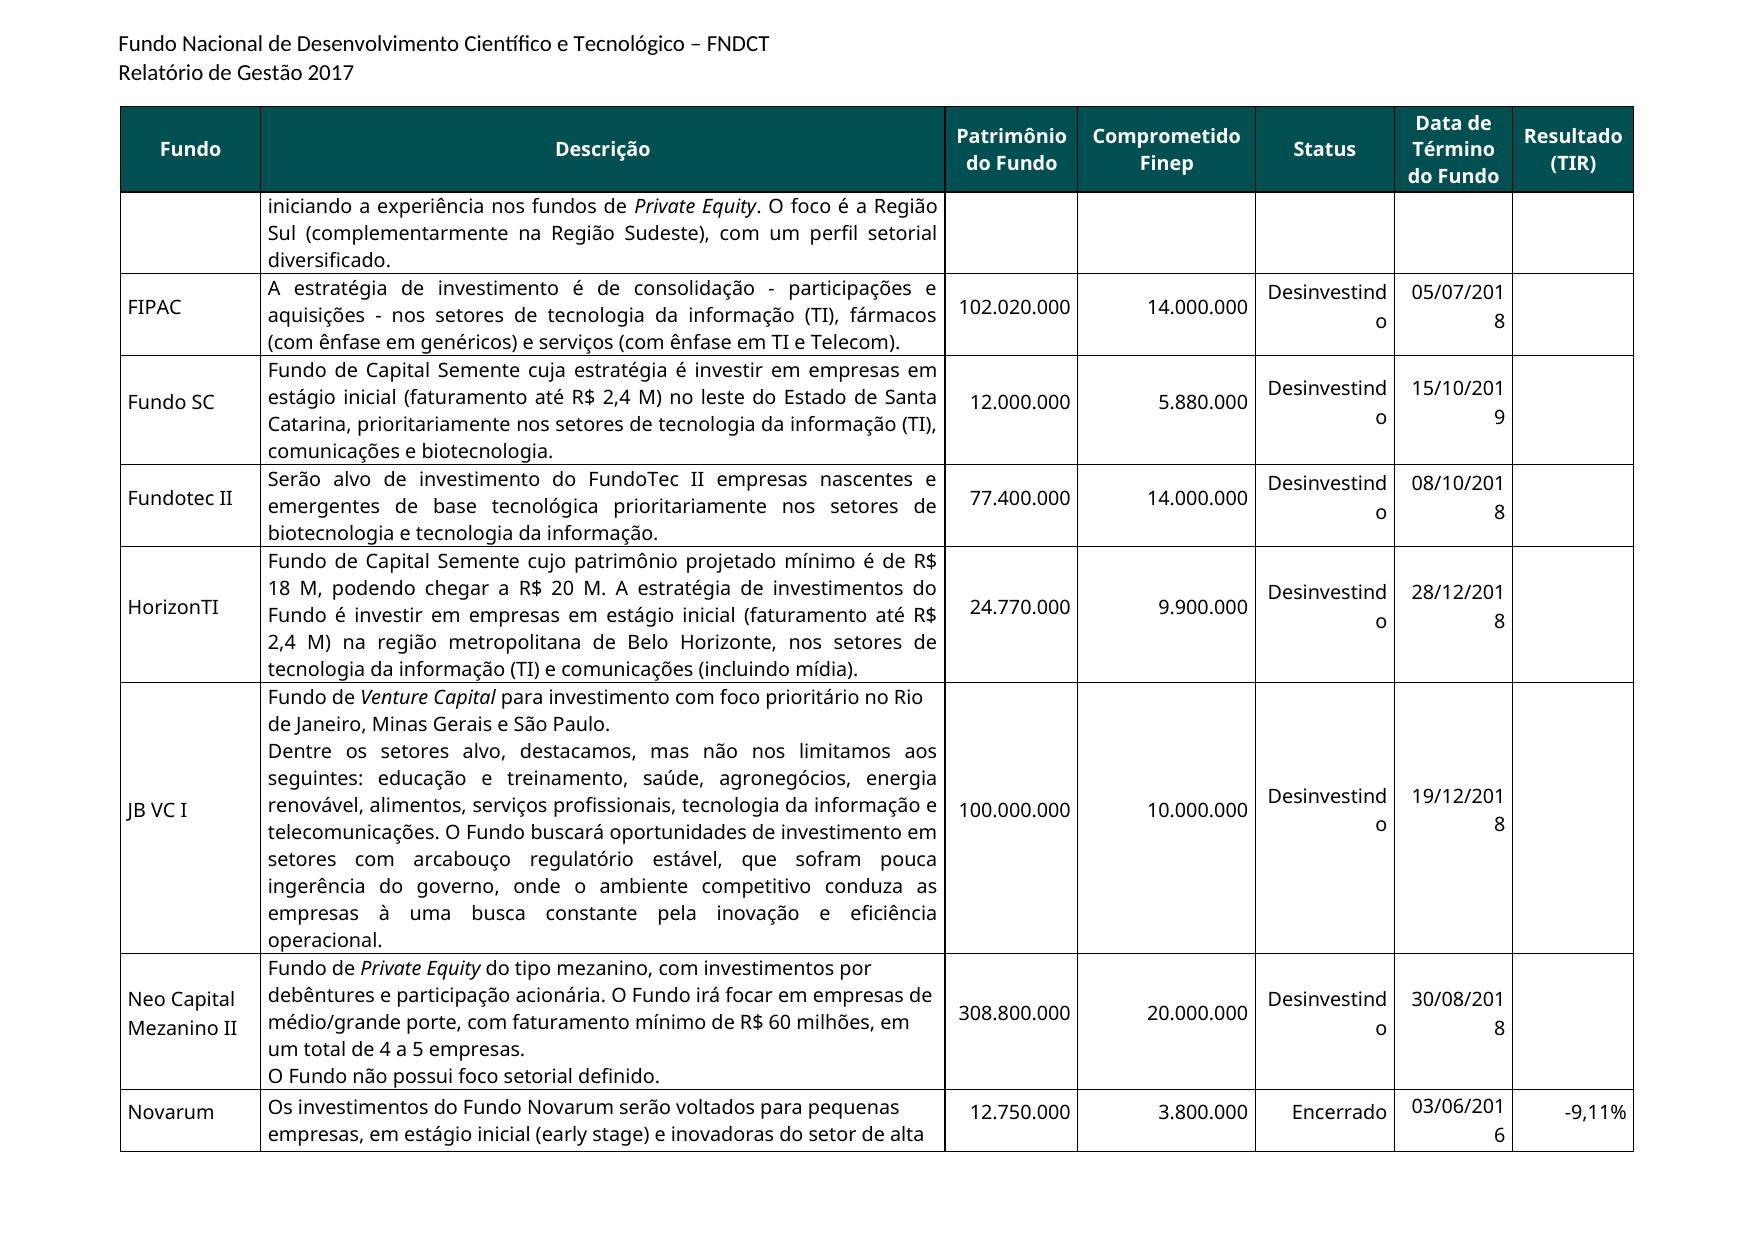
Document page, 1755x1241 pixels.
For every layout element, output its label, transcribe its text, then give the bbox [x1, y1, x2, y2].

table_cell [121, 193, 260, 273]
table_header Patrimônio do Fundo [946, 107, 1077, 191]
table_cell [1513, 356, 1633, 464]
table_cell 9.900.000 [1078, 547, 1255, 682]
table_cell [1513, 683, 1633, 953]
table_cell Neo Capital Mezanino II [121, 954, 260, 1089]
table_cell 15/10/2019 [1395, 356, 1512, 464]
table_cell Fundo de Capital Semente cujo patrimônio projetado mínimo é de R$ 18 M, podendo chegar a R$ 20 M. A estratégia de investimentos do Fundo é investir em empresas em estágio inicial (faturamento até R$ 2,4 M) na região metropolitana de Belo Horizonte, nos setores de tecnologia da informação (TI) e comunicações (incluindo mídia). [261, 547, 944, 682]
table_cell [946, 193, 1077, 273]
table_cell [1256, 193, 1394, 273]
table_cell 08/10/2018 [1395, 465, 1512, 546]
table_cell A estratégia de investimento é de consolidação - participações e aquisições - nos setores de tecnologia da informação (TI), fármacos (com ênfase em genéricos) e serviços (com ênfase em TI e Telecom). [261, 274, 944, 355]
table_cell 24.770.000 [946, 547, 1077, 682]
table_cell 100.000.000 [946, 683, 1077, 953]
table_cell 5.880.000 [1078, 356, 1255, 464]
table_cell 28/12/2018 [1395, 547, 1512, 682]
table_cell 77.400.000 [946, 465, 1077, 546]
table_cell [1078, 193, 1255, 273]
table_cell 05/07/2018 [1395, 274, 1512, 355]
table_cell FIPAC [121, 274, 260, 355]
table_cell 308.800.000 [946, 954, 1077, 1089]
table_cell Desinvestindo [1256, 954, 1394, 1089]
table_cell HorizonTI [121, 547, 260, 682]
table_cell Desinvestindo [1256, 465, 1394, 546]
table_cell Fundotec II [121, 465, 260, 546]
table_cell Encerrado [1256, 1090, 1394, 1151]
table_cell 19/12/2018 [1395, 683, 1512, 953]
table_cell 30/08/2018 [1395, 954, 1512, 1089]
table_cell 12.000.000 [946, 356, 1077, 464]
table_header Status [1256, 107, 1394, 191]
table_cell iniciando a experiência nos fundos de Private Equity. O foco é a Região Sul (complementarmente na Região Sudeste), com um perfil setorial diversificado. [261, 193, 944, 273]
table_cell 03/06/2016 [1395, 1090, 1512, 1151]
table_cell 3.800.000 [1078, 1090, 1255, 1151]
table_cell Os investimentos do Fundo Novarum serão voltados para pequenas empresas, em estágio inicial (early stage) e inovadoras do setor de alta [261, 1090, 944, 1151]
table_cell -9,11% [1513, 1090, 1633, 1151]
table_cell 12.750.000 [946, 1090, 1077, 1151]
table_cell [1513, 465, 1633, 546]
table_cell 20.000.000 [1078, 954, 1255, 1089]
table_cell Desinvestindo [1256, 274, 1394, 355]
table_cell Fundo de Private Equity do tipo mezanino, com investimentos por debêntures e participação acionária. O Fundo irá focar em empresas de médio/grande porte, com faturamento mínimo de R$ 60 milhões, em um total de 4 a 5 empresas. O Fundo não possui foco setorial definido. [261, 954, 944, 1089]
table_cell [1513, 547, 1633, 682]
table_header Data de Término do Fundo [1395, 107, 1512, 191]
table_cell Fundo de Venture Capital para investimento com foco prioritário no Rio de Janeiro, Minas Gerais e São Paulo. Dentre os setores alvo, destacamos, mas não nos limitamos aos seguintes: educação e treinamento, saúde, agronegócios, energia renovável, alimentos, serviços profissionais, tecnologia da informação e telecomunicações. O Fundo buscará oportunidades de investimento em setores com arcabouço regulatório estável, que sofram pouca ingerência do governo, onde o ambiente competitivo conduza as empresas à uma busca constante pela inovação e eficiência operacional. [261, 683, 944, 953]
table_cell Desinvestindo [1256, 683, 1394, 953]
table_header Comprometido Finep [1078, 107, 1255, 191]
table_cell Desinvestindo [1256, 547, 1394, 682]
table_cell Fundo SC [121, 356, 260, 464]
table_cell [1513, 193, 1633, 273]
table_cell Novarum [121, 1090, 260, 1151]
table_cell [1395, 193, 1512, 273]
table_cell 14.000.000 [1078, 465, 1255, 546]
table_cell [1513, 954, 1633, 1089]
table_header Resultado (TIR) [1513, 107, 1633, 191]
table_cell JB VC I [121, 683, 260, 953]
table_header Descrição [261, 107, 944, 191]
table_cell [1513, 274, 1633, 355]
table_cell Serão alvo de investimento do FundoTec II empresas nascentes e emergentes de base tecnológica prioritariamente nos setores de biotecnologia e tecnologia da informação. [261, 465, 944, 546]
table_cell 14.000.000 [1078, 274, 1255, 355]
table_cell Desinvestindo [1256, 356, 1394, 464]
table_header Fundo [121, 107, 260, 191]
table_cell 10.000.000 [1078, 683, 1255, 953]
table_cell 102.020.000 [946, 274, 1077, 355]
table_cell Fundo de Capital Semente cuja estratégia é investir em empresas em estágio inicial (faturamento até R$ 2,4 M) no leste do Estado de Santa Catarina, prioritariamente nos setores de tecnologia da informação (TI), comunicações e biotecnologia. [261, 356, 944, 464]
